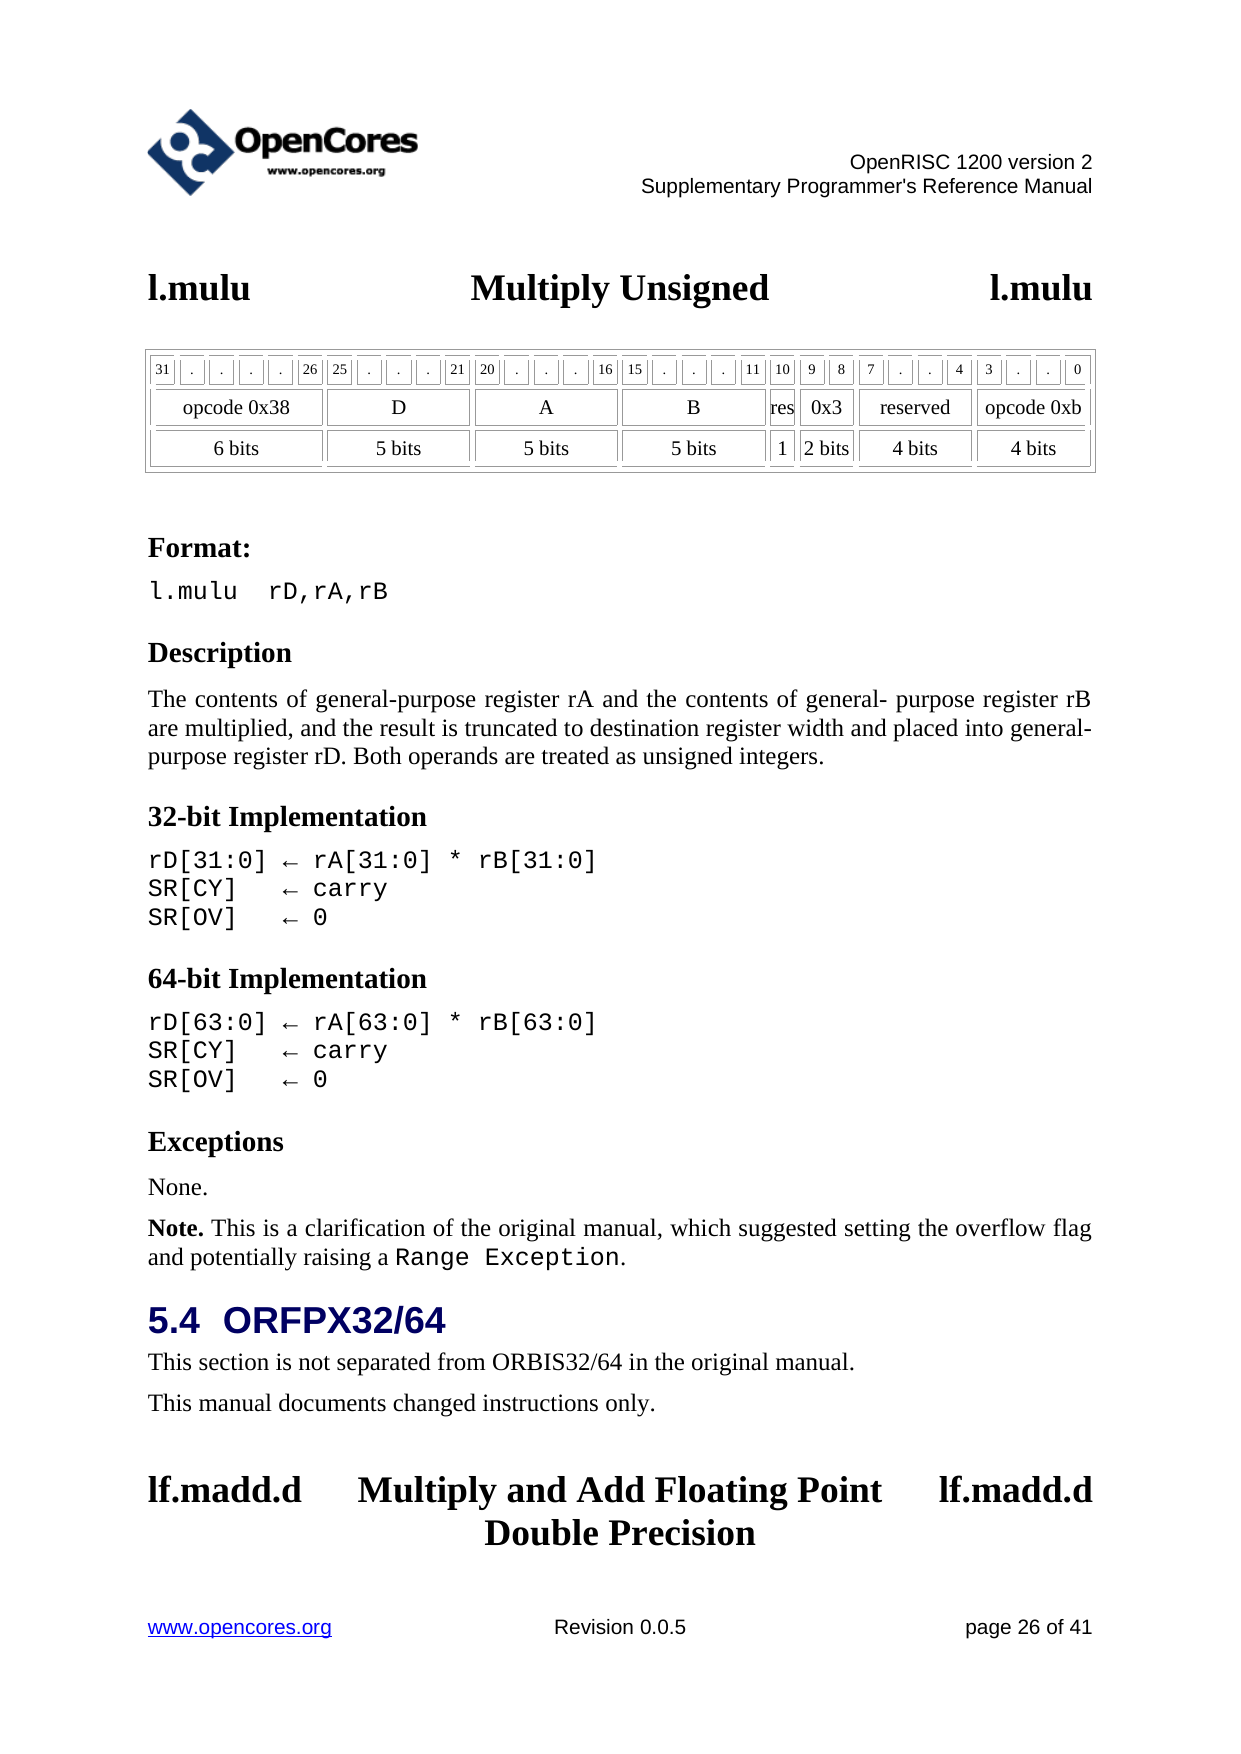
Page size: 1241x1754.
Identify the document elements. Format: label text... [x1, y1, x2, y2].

table_header . [708, 350, 738, 383]
table_header . [384, 350, 413, 383]
table_cell 5 bits [472, 425, 620, 466]
text rD[31:0] ← rA[31:0] * rB[31:0] [148, 847, 1093, 876]
table_cell opcode 0x38 [148, 384, 325, 425]
table_cell A [472, 384, 620, 425]
table_header . [502, 350, 531, 383]
table_header lf.madd.d [148, 1430, 325, 1553]
table_header 25 [325, 350, 354, 383]
subtitle ORFPX32/64 [148, 1298, 1093, 1341]
table_cell 4 bits [856, 425, 974, 466]
table_header 31 [148, 350, 177, 383]
table_header Multiply and Add Floating Point Double Precision [325, 1430, 915, 1553]
text None. [148, 1172, 1093, 1201]
text SR[CY] ← carry [148, 1038, 1093, 1066]
table_header 26 [295, 350, 325, 383]
table_cell res [768, 384, 797, 425]
table_header 7 [856, 350, 886, 383]
table_header 3 [974, 350, 1003, 383]
table_cell opcode 0xb [974, 384, 1093, 425]
title Format: [148, 530, 1093, 563]
table_cell D [325, 384, 472, 425]
text SR[OV] ← 0 [148, 904, 1093, 932]
table_header . [1033, 350, 1063, 383]
table_header 9 [797, 350, 826, 383]
table_header 10 [768, 350, 797, 383]
table_header . [207, 350, 236, 383]
title Exceptions [148, 1124, 1093, 1157]
table_header 0 [1063, 350, 1093, 383]
table_header . [886, 350, 915, 383]
text l.mulu rD,rA,rB [148, 578, 1093, 607]
table_header 16 [590, 350, 620, 383]
table_cell B [620, 384, 767, 425]
table_cell 5 bits [325, 425, 472, 466]
title Description [148, 636, 1093, 669]
table_header . [177, 350, 207, 383]
table_header 15 [620, 350, 649, 383]
picture [147, 109, 418, 196]
table_header 8 [826, 350, 856, 383]
table_header . [561, 350, 590, 383]
table_cell 6 bits [148, 425, 325, 466]
text Note. This is a clarification of the original manual, which suggested setting the overflow flag and potentially raising a Range Exception. [148, 1213, 1093, 1273]
table_cell 1 [768, 425, 797, 466]
table_header . [266, 350, 295, 383]
table_header 11 [738, 350, 767, 383]
text The contents of general-purpose register rA and the contents of general- purpose register rB are multiplied, and the result is truncated to destination register width and placed into general-purpose register rD. Both operands are treated as unsigned integers. [148, 684, 1093, 770]
text SR[OV] ← 0 [148, 1066, 1093, 1095]
table_header lf.madd.d [915, 1430, 1093, 1553]
title 32-bit Implementation [148, 799, 1093, 833]
text rD[63:0] ← rA[63:0] * rB[63:0] [148, 1010, 1093, 1038]
table_header . [236, 350, 266, 383]
table_header . [413, 350, 443, 383]
table_header Multiply Unsigned [325, 227, 915, 308]
table_cell 0x3 [797, 384, 856, 425]
table_header l.mulu [915, 227, 1093, 308]
text SR[CY] ← carry [148, 876, 1093, 904]
table_header 4 [945, 350, 974, 383]
title 64-bit Implementation [148, 961, 1093, 995]
table_header . [679, 350, 708, 383]
text This manual documents changed instructions only. [148, 1388, 1093, 1417]
table_header . [354, 350, 384, 383]
table_cell 5 bits [620, 425, 767, 466]
table_header . [1004, 350, 1033, 383]
text This section is not separated from ORBIS32/64 in the original manual. [148, 1347, 1093, 1376]
table_header . [531, 350, 561, 383]
table_cell 4 bits [974, 425, 1093, 466]
table_header . [915, 350, 944, 383]
table_cell 2 bits [797, 425, 856, 466]
table_header 20 [472, 350, 502, 383]
table_header . [649, 350, 679, 383]
table_cell reserved [856, 384, 974, 425]
table_header l.mulu [148, 227, 325, 308]
table_header 21 [443, 350, 472, 383]
